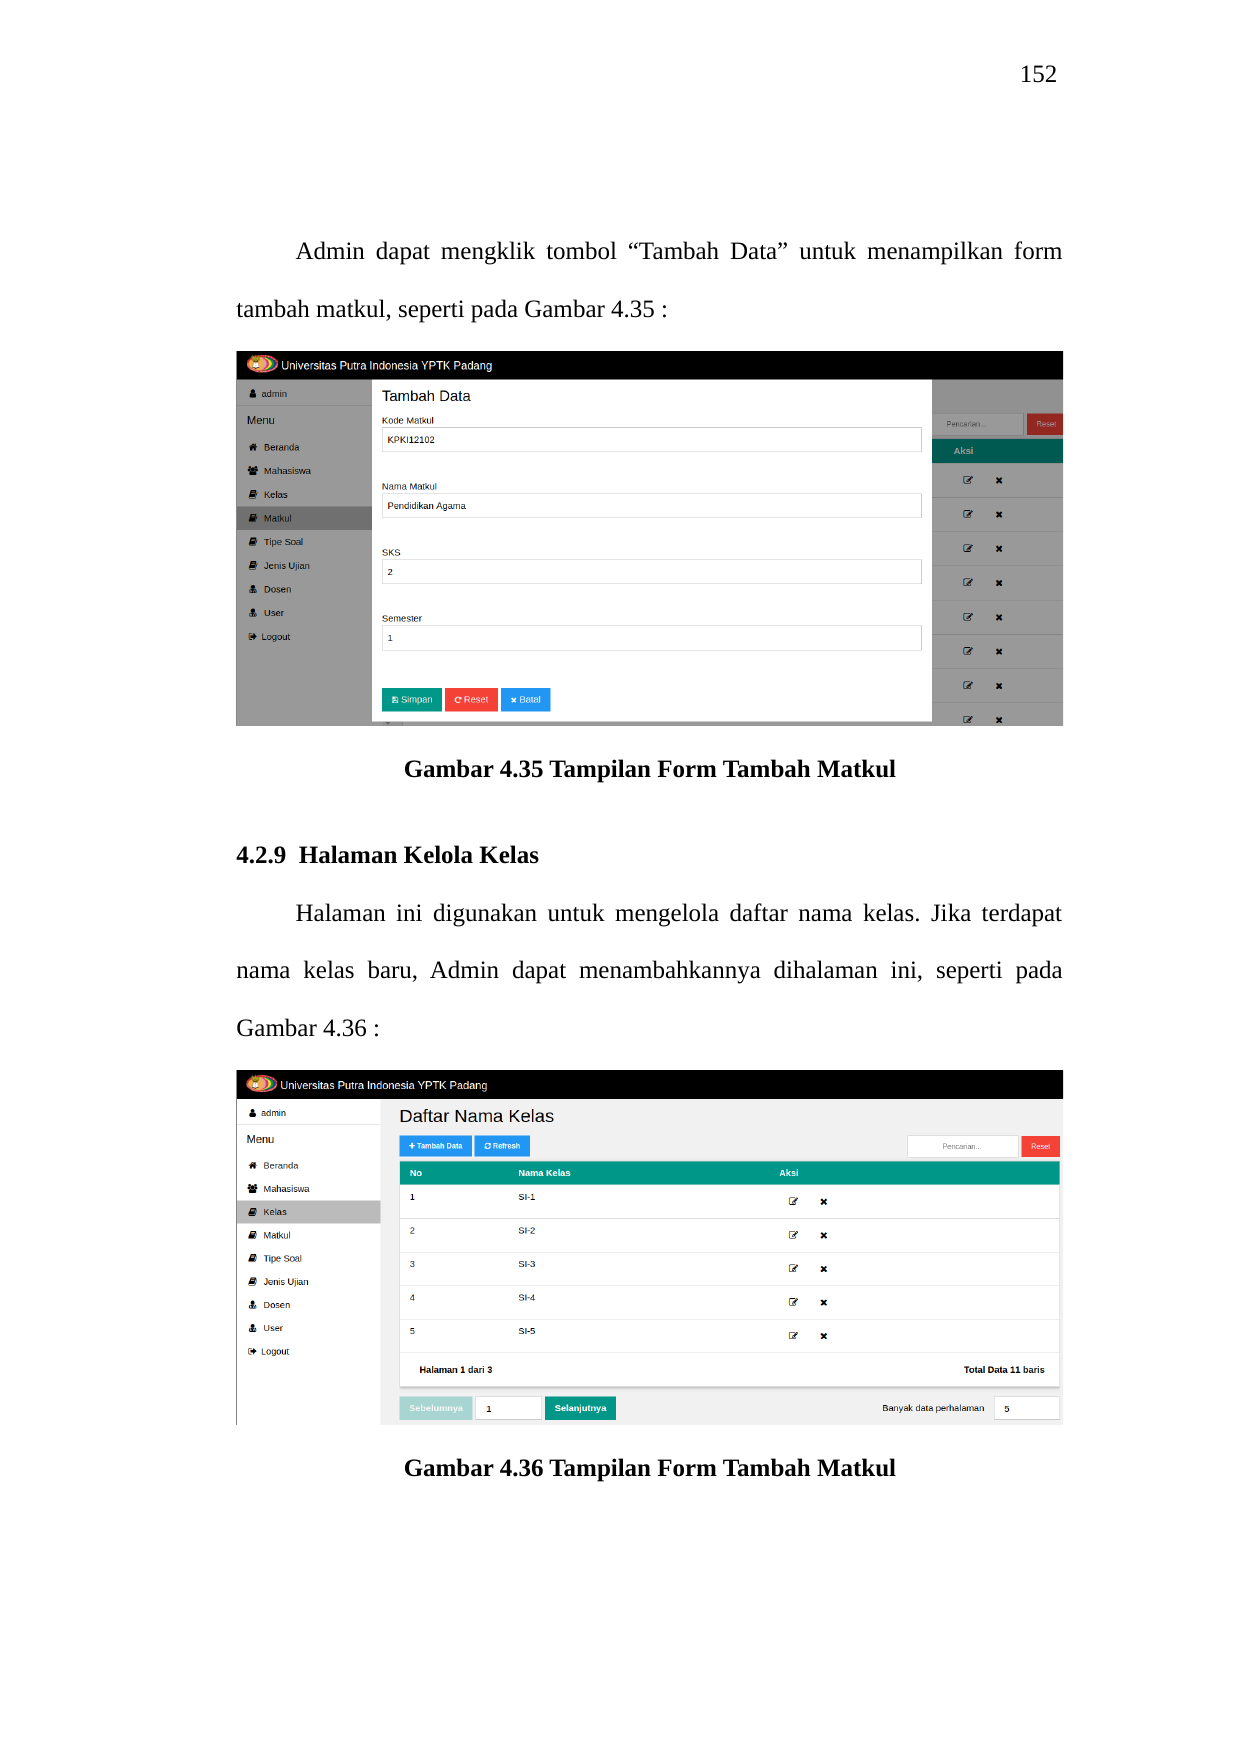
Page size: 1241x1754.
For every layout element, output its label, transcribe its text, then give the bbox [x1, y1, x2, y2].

picture [236, 351, 1064, 726]
text Halaman ini digunakan untuk mengelola daftar nama kelas. Jika terdapat nama kelas baru, Admin dapat menambahkannya dihalaman ini, seperti pada Gambar 4.36 : [236, 898, 1063, 1041]
text Admin dapat mengklik tombol “Tambah Data” untuk menampilkan form tambah matkul, seperti pada Gambar 4.35 : [236, 236, 1063, 322]
text Gambar 4.35 Tampilan Form Tambah Matkul [236, 726, 1063, 783]
picture [236, 1070, 1064, 1425]
subtitle Halaman Kelola Kelas [236, 840, 1063, 869]
text Gambar 4.36 Tampilan Form Tambah Matkul [236, 1425, 1063, 1482]
